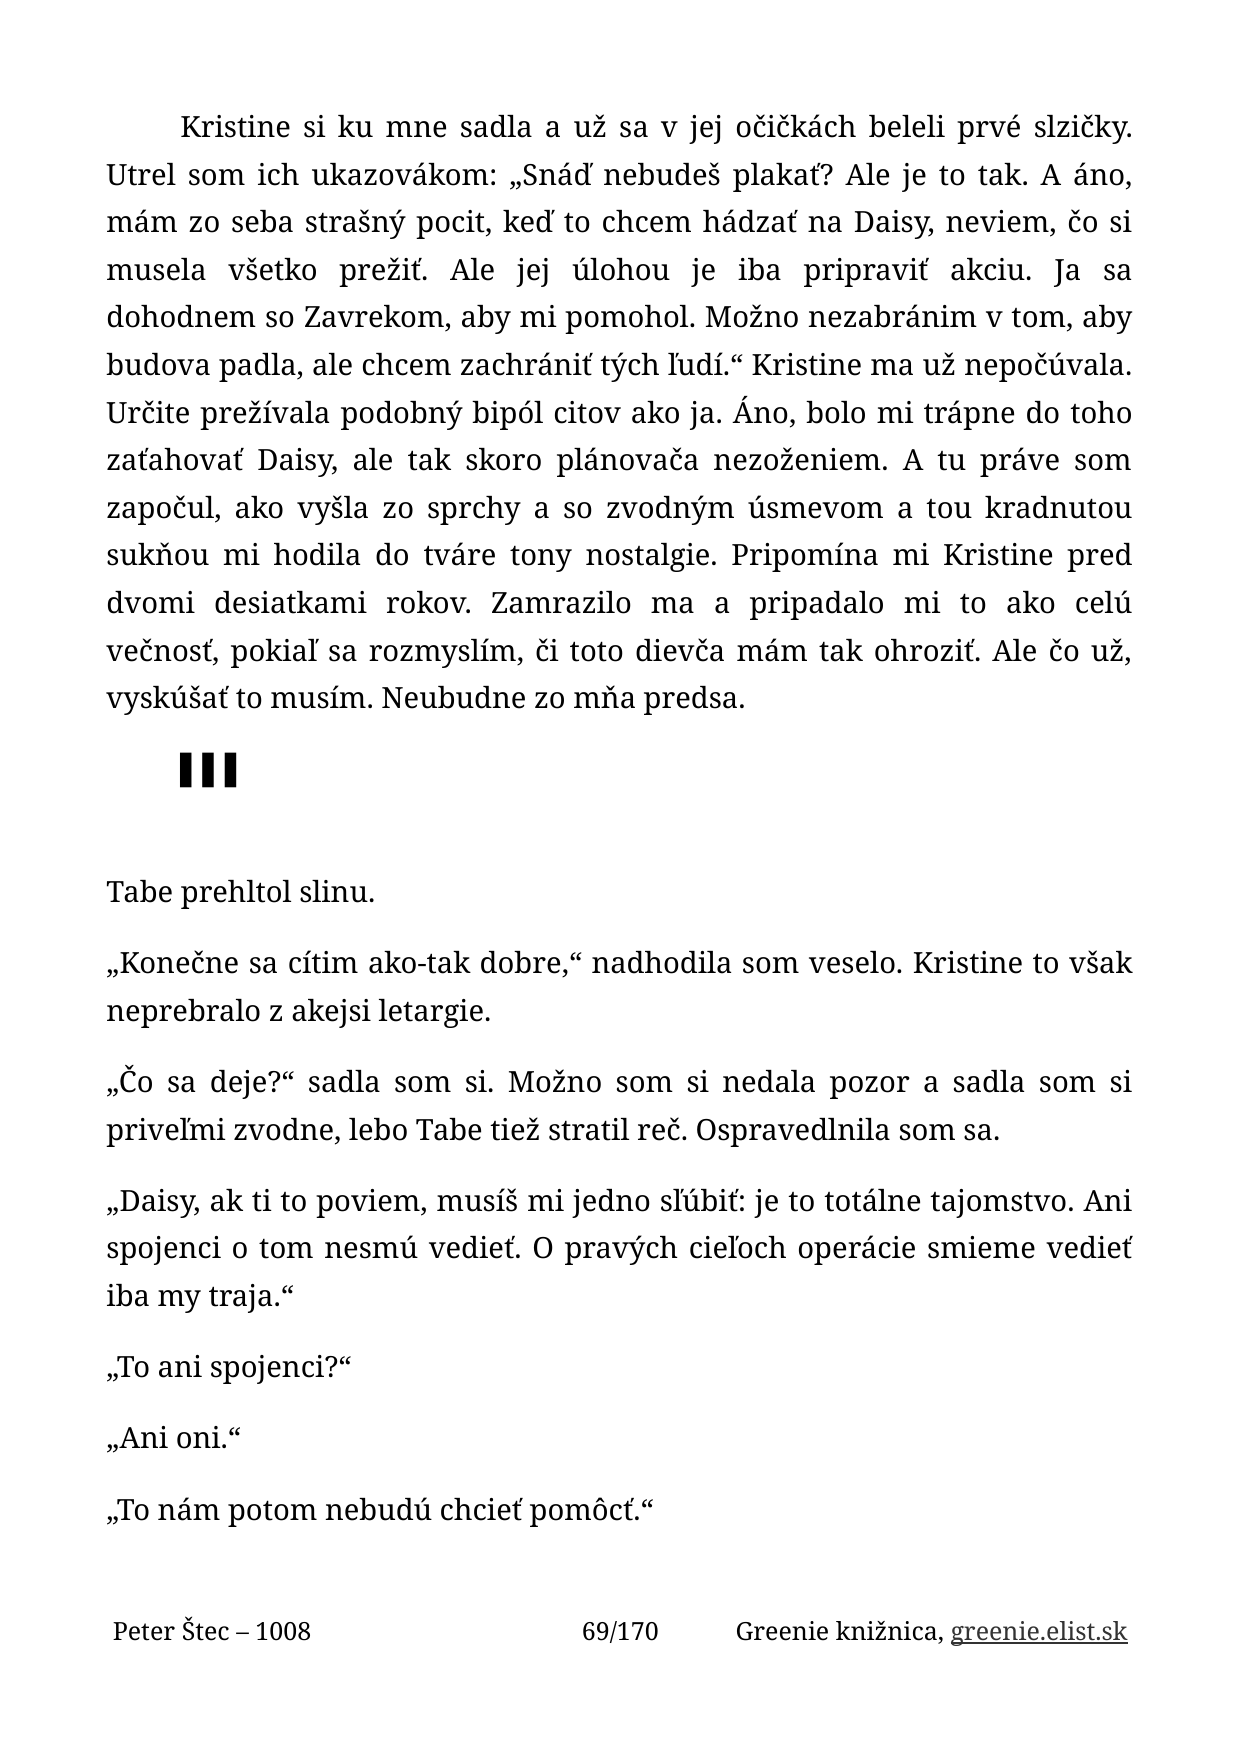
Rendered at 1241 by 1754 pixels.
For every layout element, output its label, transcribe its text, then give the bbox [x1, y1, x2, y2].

text Tabe prehltol slinu. [106, 871, 1134, 911]
text „Ani oni.“ [106, 1418, 1134, 1457]
text Kristine si ku mne sadla a už sa v jej očičkách beleli prvé slzičky. Utrel som ich ukazovákom: „Snáď nebudeš plakať? Ale je to tak. A áno, mám zo seba strašný pocit, keď to chcem hádzať na Daisy, neviem, čo si musela všetko prežiť. Ale jej úlohou je iba pripraviť akciu. Ja sa dohodnem so Zavrekom, aby mi pomohol. Možno nezabránim v tom, aby budova padla, ale chcem zachrániť tých ľudí.“ Kristine ma už nepočúvala. Určite prežívala podobný bipól citov ako ja. Áno, bolo mi trápne do toho zaťahovať Daisy, ale tak skoro plánovača nezoženiem. A tu práve som započul, ako vyšla zo sprchy a so zvodným úsmevom a tou kradnutou sukňou mi hodila do tváre tony nostalgie. Pripomína mi Kristine pred dvomi desiatkami rokov. Zamrazilo ma a pripadalo mi to ako celú večnosť, pokiaľ sa rozmyslím, či toto dievča mám tak ohroziť. Ale čo už, vyskúšať to musím. Neubudne zo mňa predsa. [106, 106, 1134, 717]
text ▌▌▌ [106, 749, 1134, 788]
text „To nám potom nebudú chcieť pomôcť.“ [106, 1489, 1134, 1529]
text „Čo sa deje?“ sadla som si. Možno som si nedala pozor a sadla som si priveľmi zvodne, lebo Tabe tiež stratil reč. Ospravedlnila som sa. [106, 1061, 1134, 1148]
text „Daisy, ak ti to poviem, musíš mi jedno sľúbiť: je to totálne tajomstvo. Ani spojenci o tom nesmú vedieť. O pravých cieľoch operácie smieme vedieť iba my traja.“ [106, 1180, 1134, 1315]
text „To ani spojenci?“ [106, 1346, 1134, 1386]
text „Konečne sa cítim ako-tak dobre,“ nadhodila som veselo. Kristine to však neprebralo z akejsi letargie. [106, 942, 1134, 1029]
